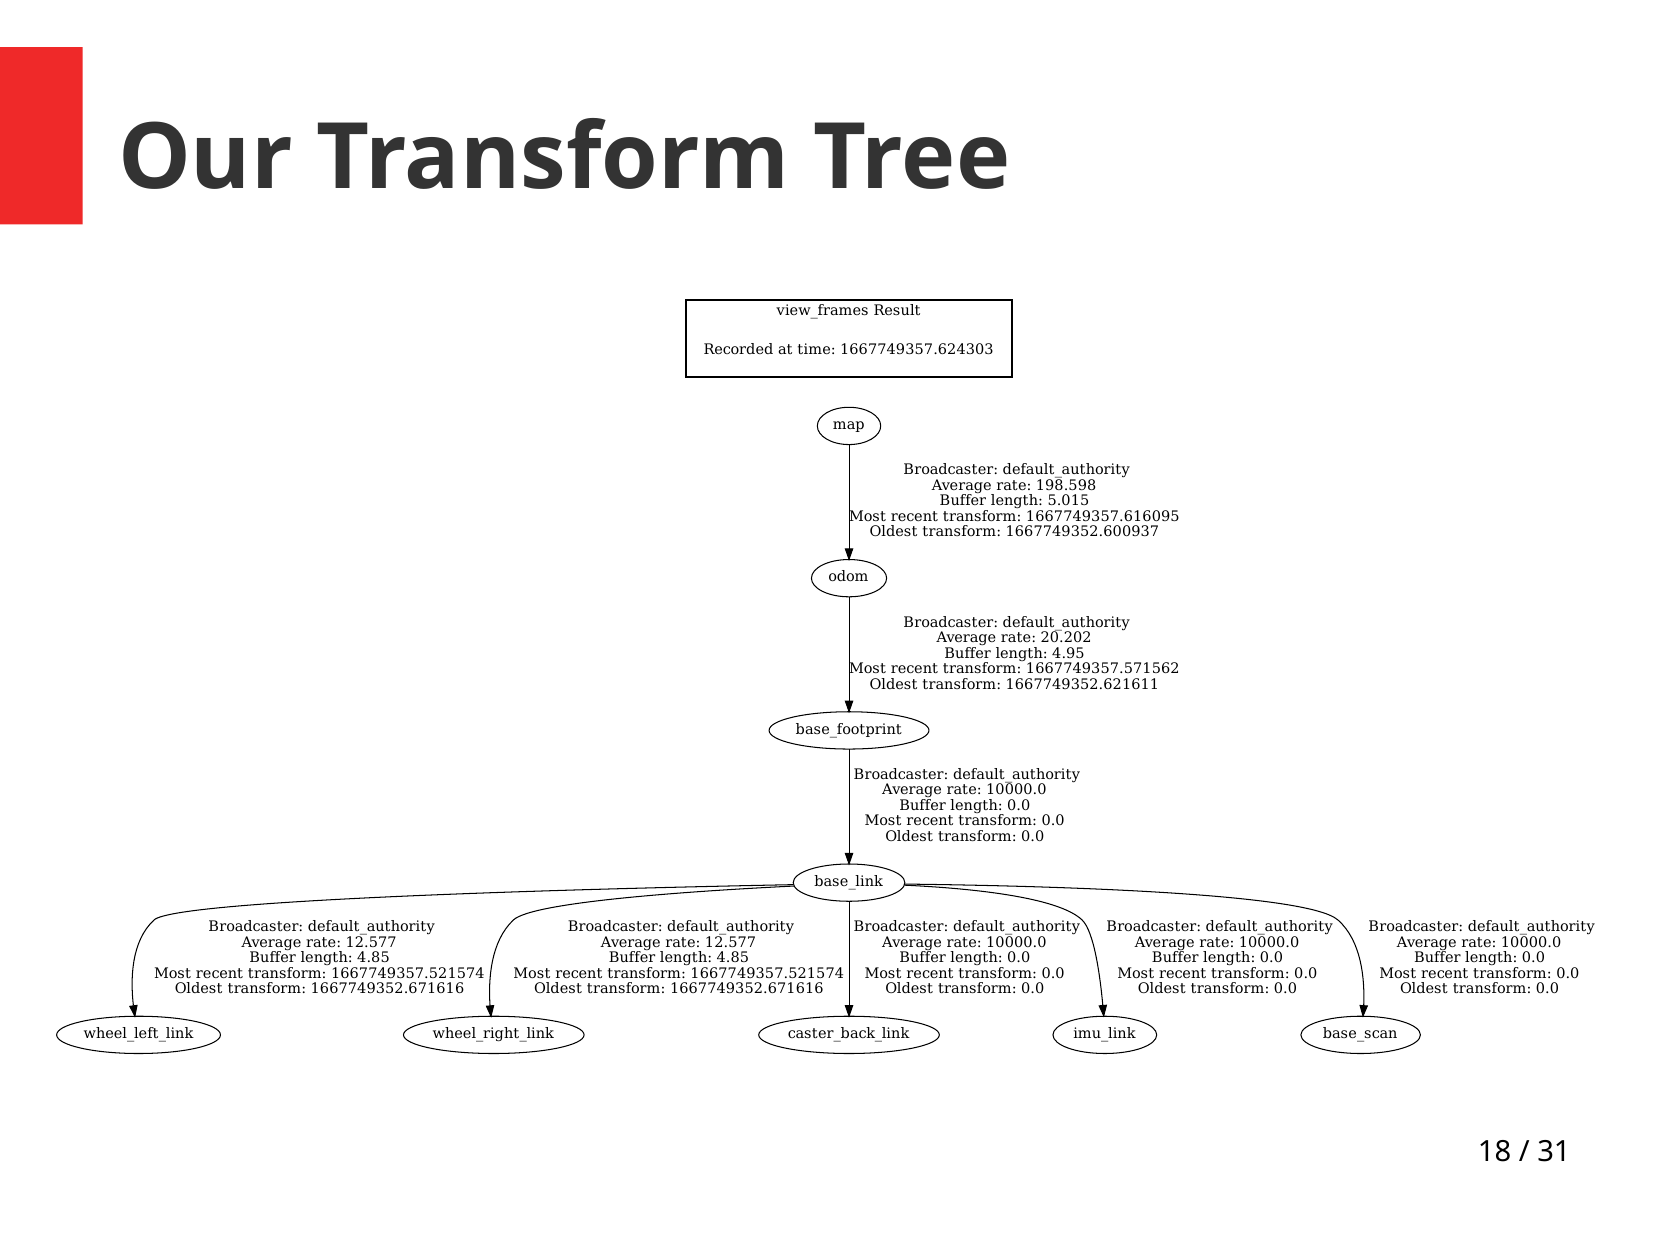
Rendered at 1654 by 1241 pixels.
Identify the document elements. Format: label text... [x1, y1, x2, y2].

picture [15, 249, 1637, 1096]
title Our Transform Tree [118, 49, 1571, 249]
